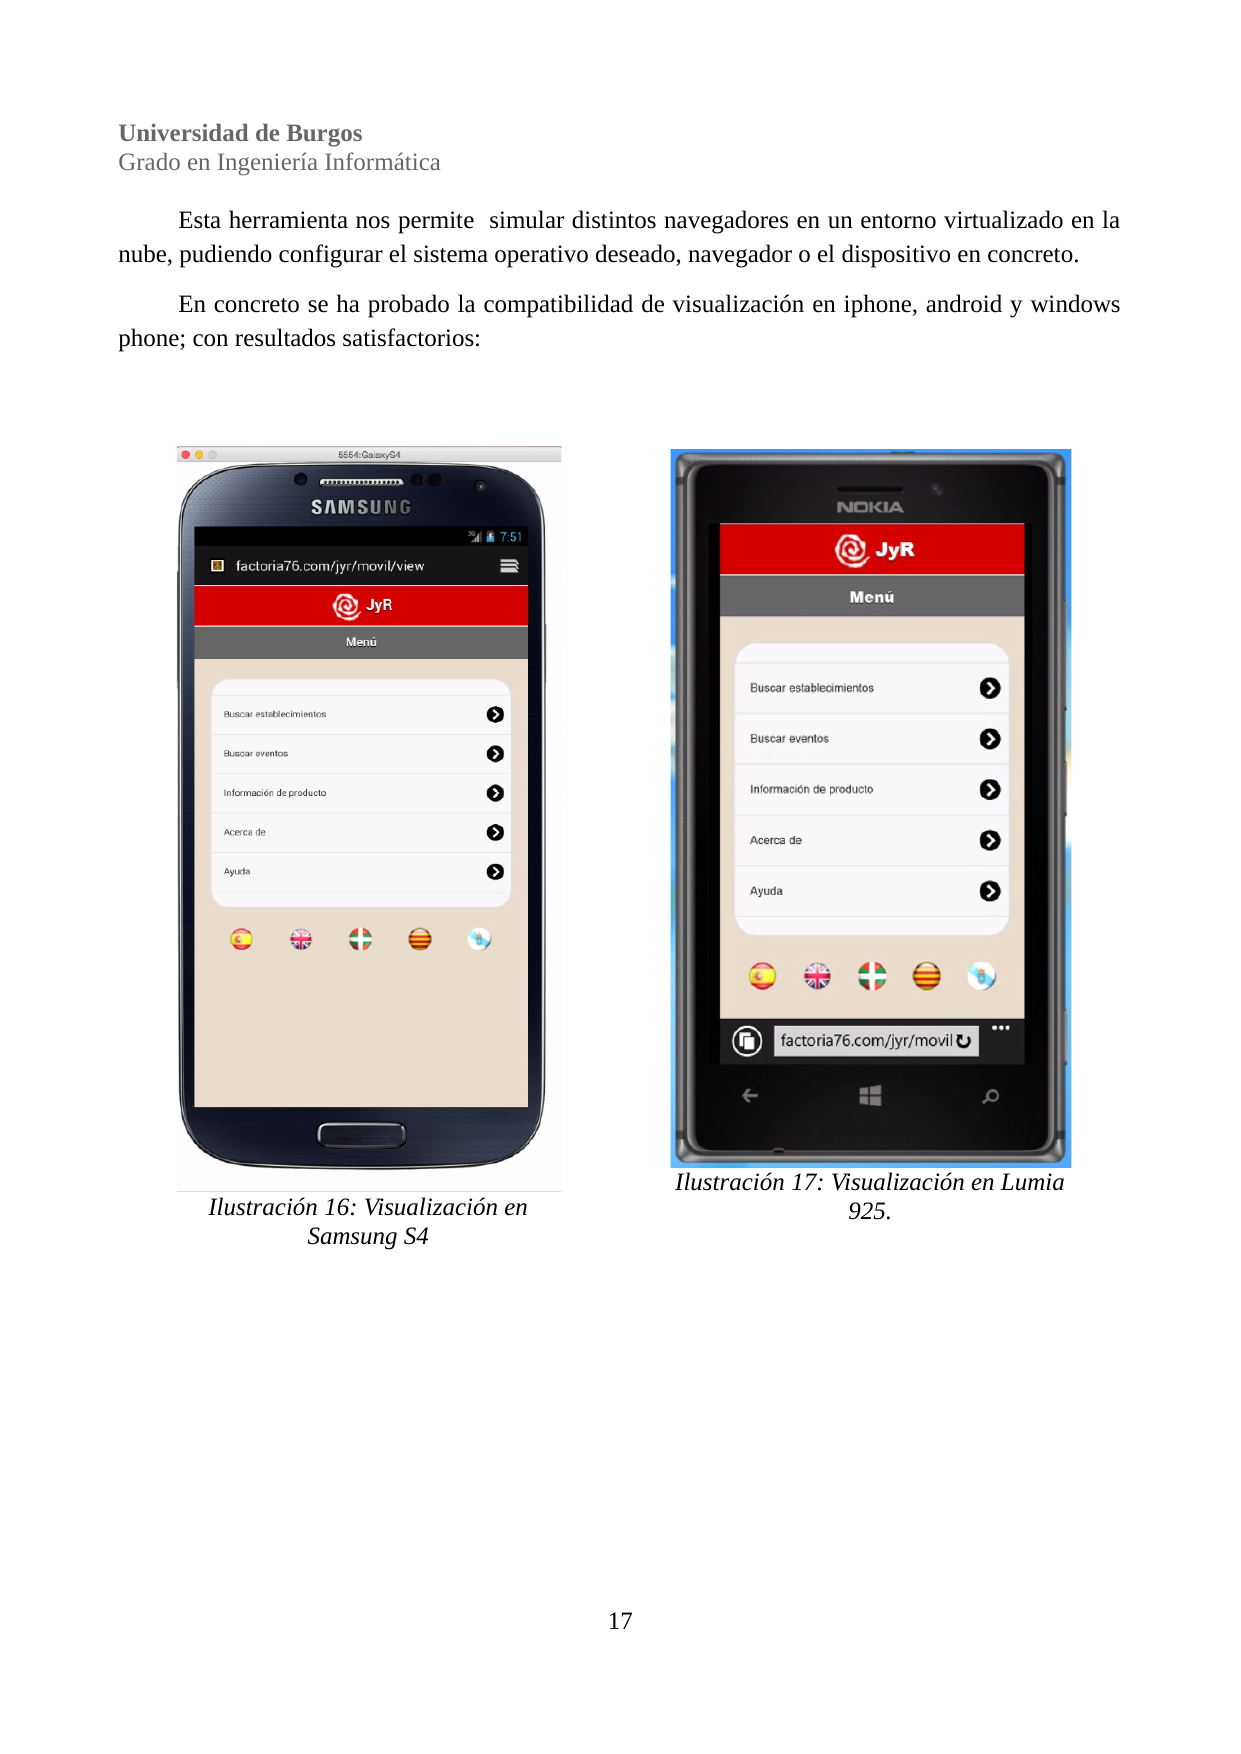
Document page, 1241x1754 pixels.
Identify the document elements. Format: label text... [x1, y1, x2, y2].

picture [176, 446, 562, 1192]
table_header [118, 421, 620, 1249]
table_header [620, 421, 1122, 1167]
picture [670, 449, 1072, 1168]
table_header [118, 1250, 620, 1289]
text Esta herramienta nos permite simular distintos navegadores en un entorno virtualizado en la nube, pudiendo configurar el sistema operativo deseado, navegador o el dispositivo en concreto. [118, 205, 1122, 268]
text En concreto se ha probado la compatibilidad de visualización en iphone, android y windows phone; con resultados satisfactorios: [118, 289, 1122, 352]
table_header [620, 1168, 1122, 1289]
